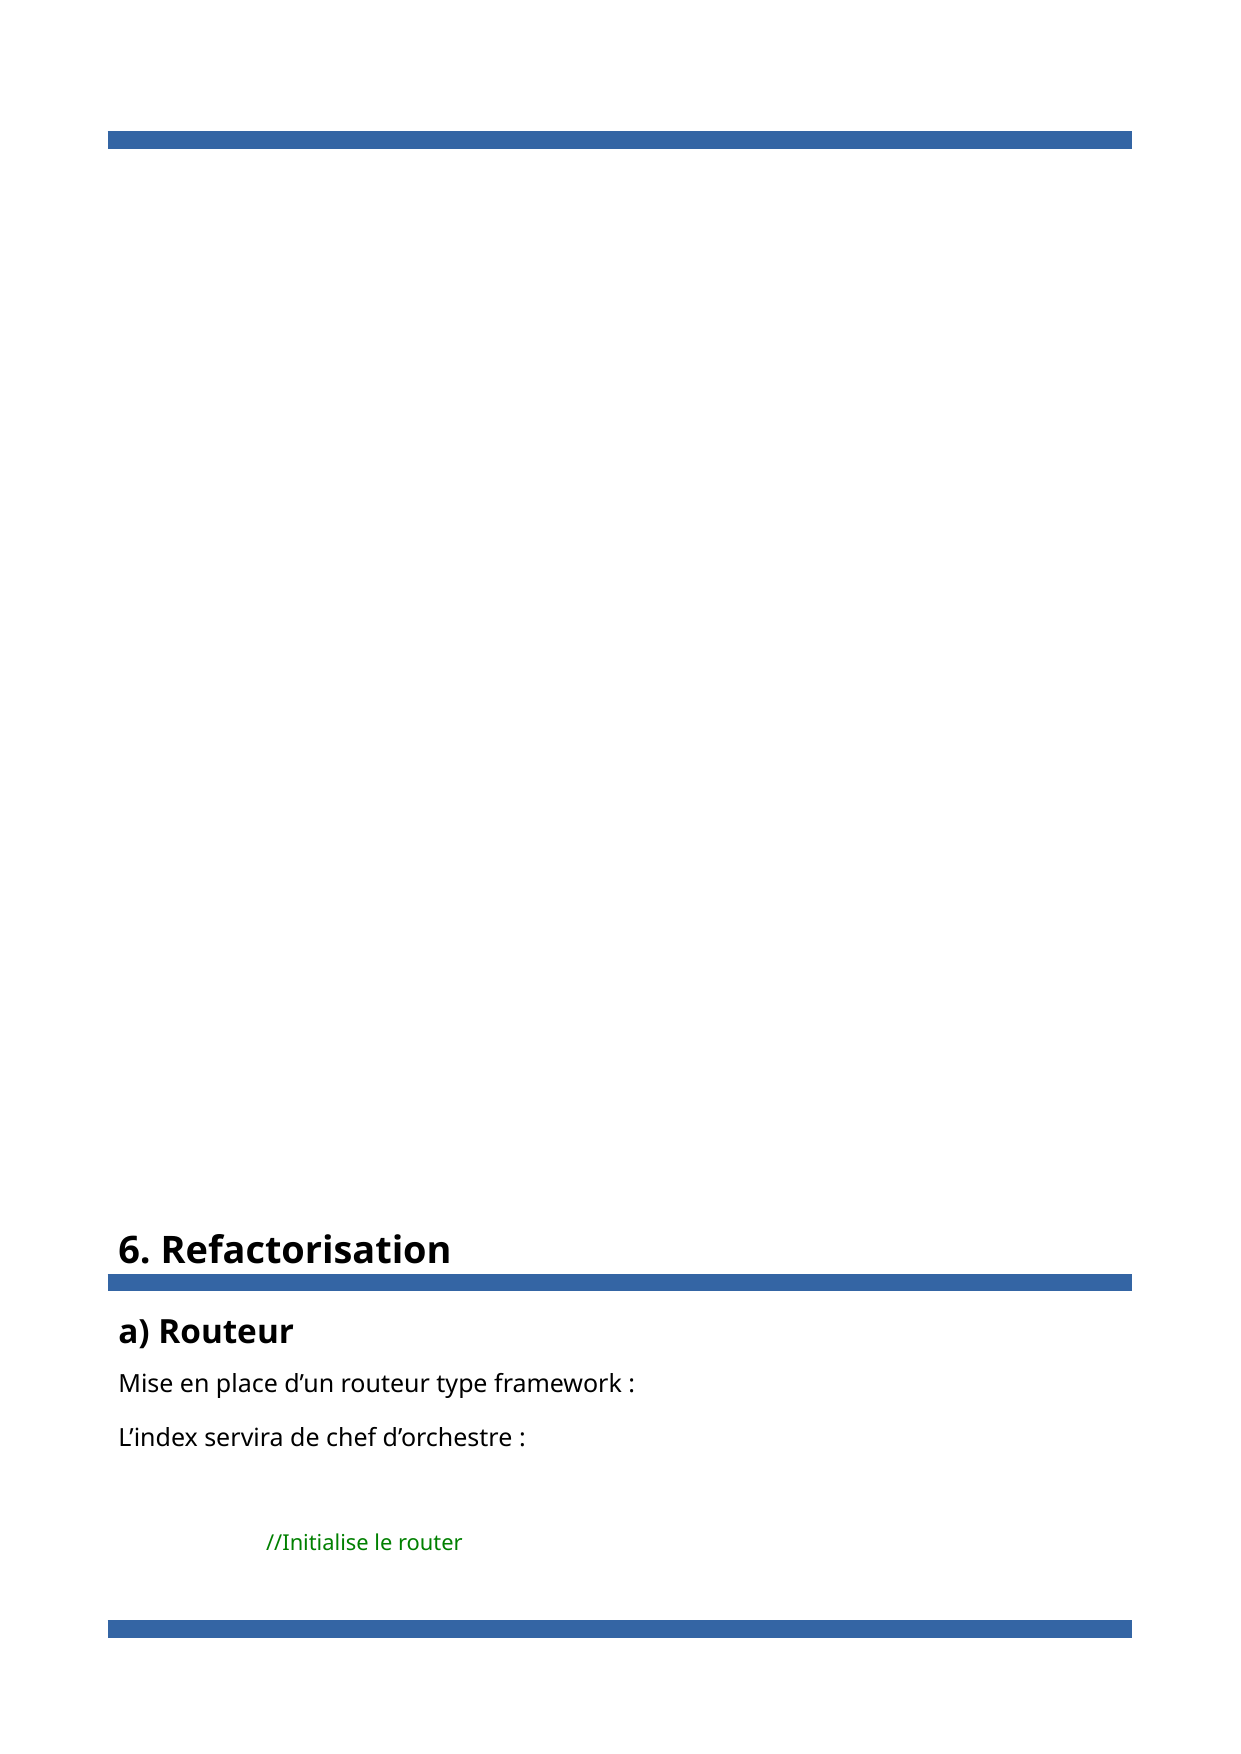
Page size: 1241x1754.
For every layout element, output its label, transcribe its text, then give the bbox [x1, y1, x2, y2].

subtitle a) Routeur [118, 1308, 1122, 1353]
subtitle 6. Refactorisation [118, 1223, 1122, 1274]
text //Initialise le router [118, 1527, 1122, 1557]
text Mise en place d’un routeur type framework : [118, 1366, 1122, 1399]
text L’index servira de chef d’orchestre : [118, 1419, 1122, 1453]
